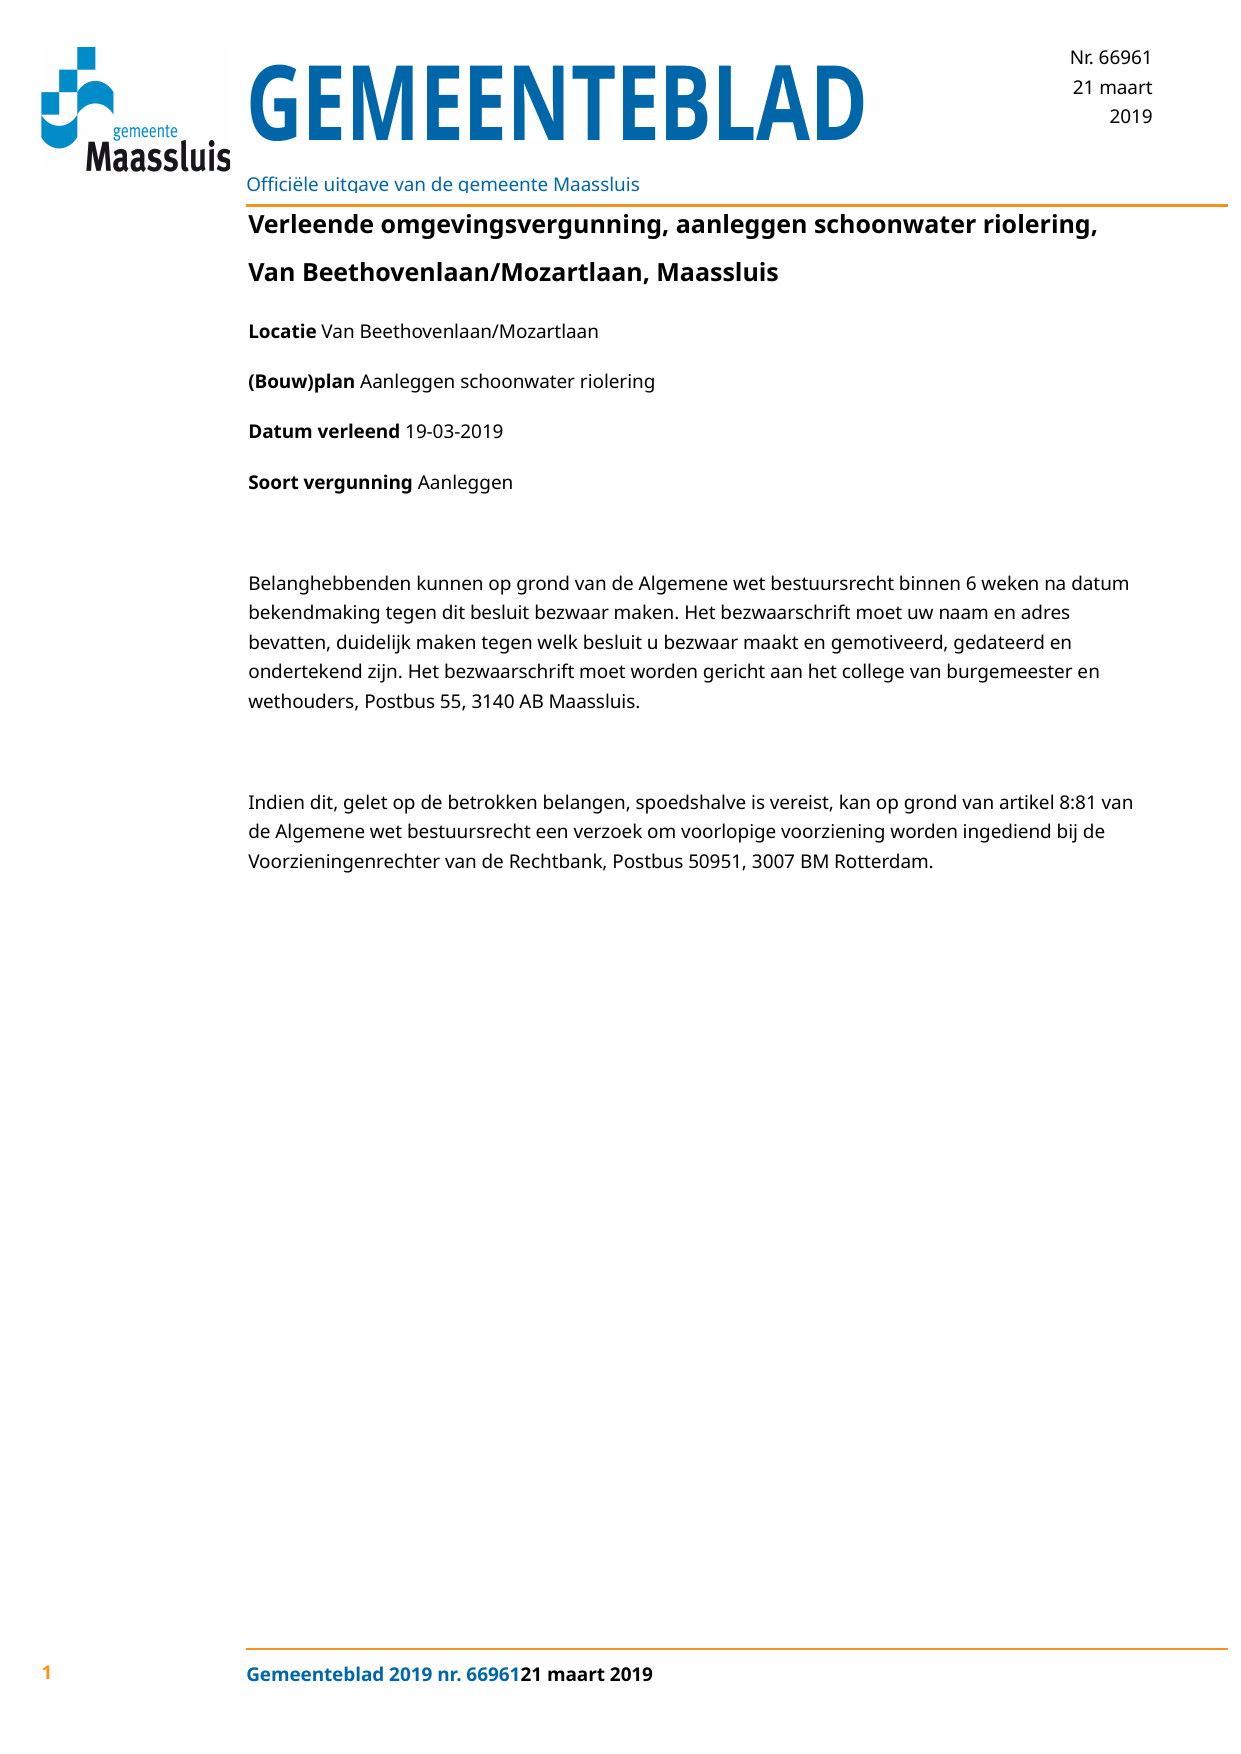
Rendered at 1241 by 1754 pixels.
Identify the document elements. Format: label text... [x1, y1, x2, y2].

text Verleende omgevingsvergunning, aanleggen schoonwater riolering, Van Beethovenlaan/Mozartlaan, Maassluis [248, 207, 1152, 288]
text Locatie Van Beethovenlaan/Mozartlaan [248, 318, 1152, 344]
text Indien dit, gelet op de betrokken belangen, spoedshalve is vereist, kan op grond van artikel 8:81 van de Algemene wet bestuursrecht een verzoek om voorlopige voorziening worden ingediend bij de Voorzieningenrechter van de Rechtbank, Postbus 50951, 3007 BM Rotterdam. [248, 789, 1152, 874]
text Soort vergunning Aanleggen [248, 469, 1152, 495]
picture [41, 47, 231, 172]
picture [41, 47, 77, 92]
text Datum verleend 19-03-2019 [248, 419, 1152, 444]
text (Bouw)plan Aanleggen schoonwater riolering [248, 368, 1152, 394]
text Belanghebbenden kunnen op grond van de Algemene wet bestuursrecht binnen 6 weken na datum bekendmaking tegen dit besluit bezwaar maken. Het bezwaarschrift moet uw naam en adres bevatten, duidelijk maken tegen welk besluit u bezwaar maakt en gemotiveerd, gedateerd en ondertekend zijn. Het bezwaarschrift moet worden gericht aan het college van burgemeester en wethouders, Postbus 55, 3140 AB Maassluis. [248, 570, 1152, 714]
